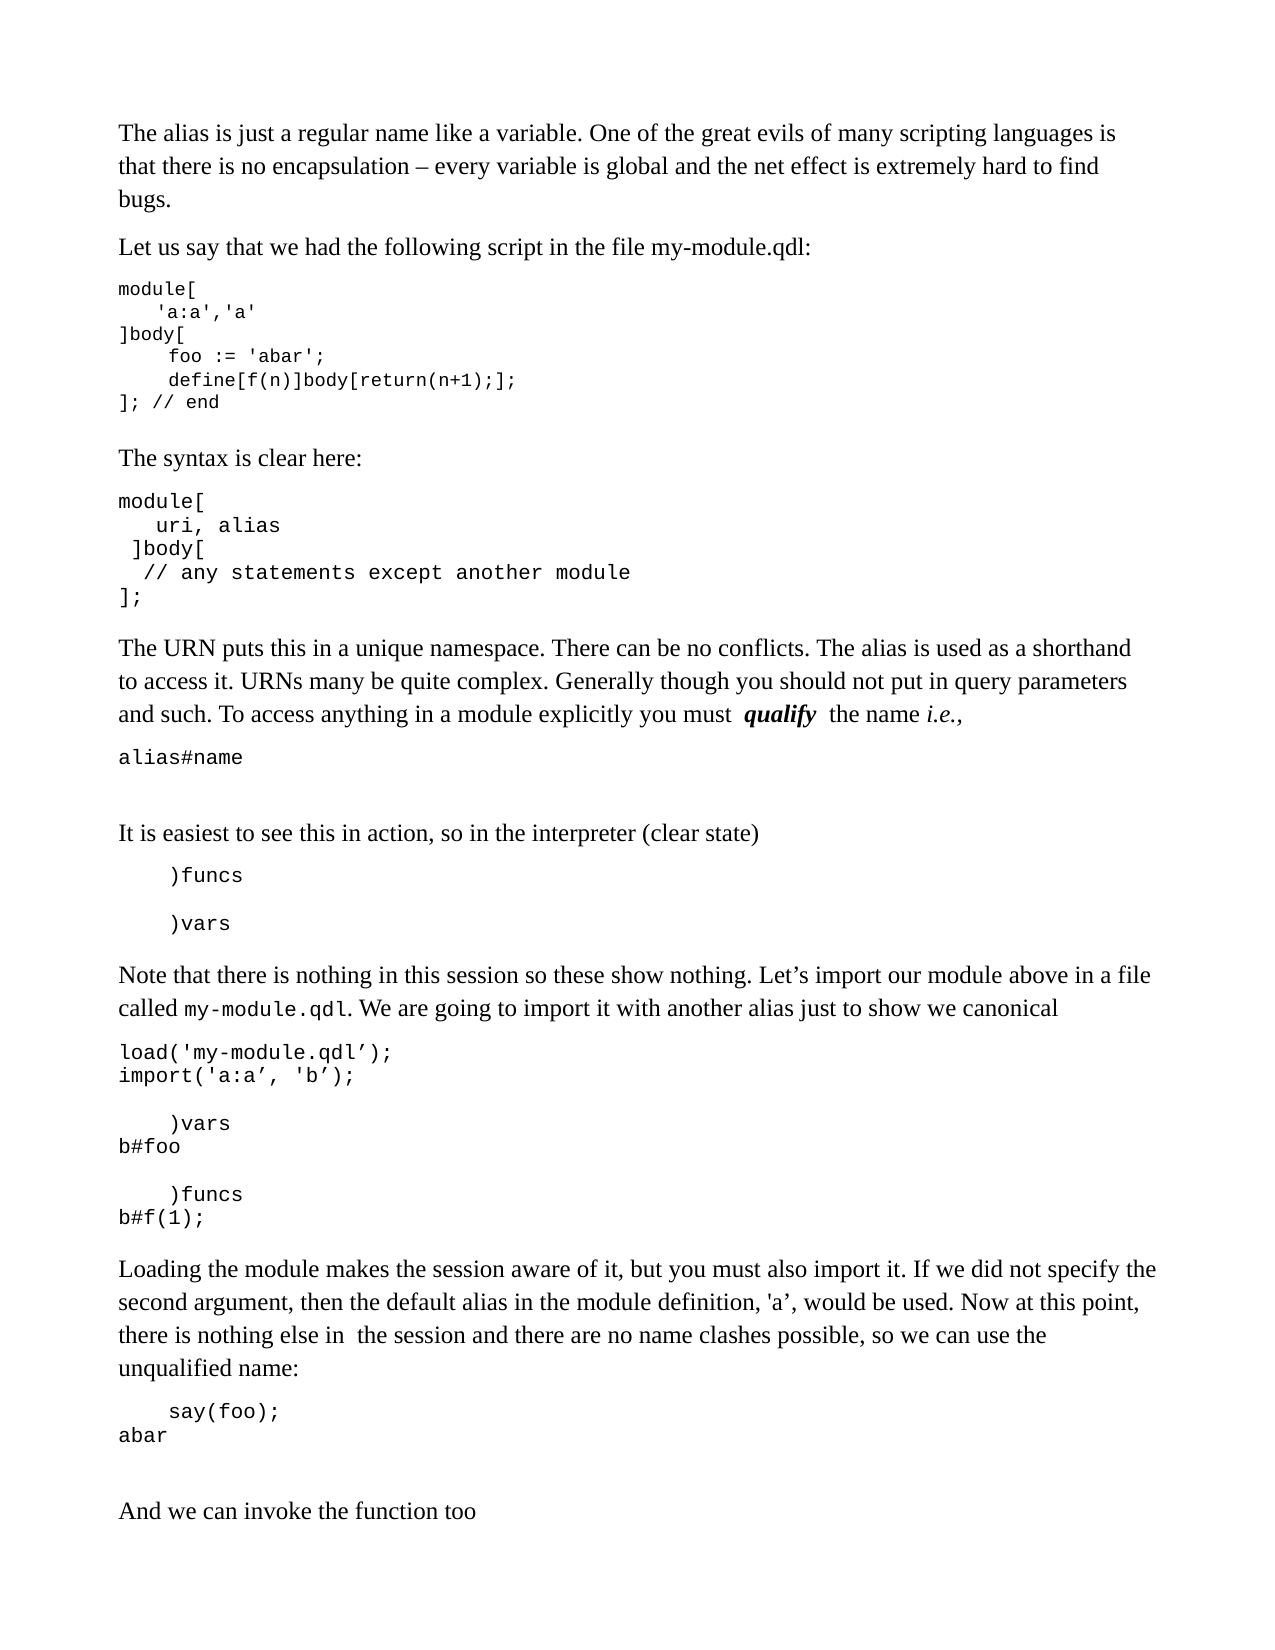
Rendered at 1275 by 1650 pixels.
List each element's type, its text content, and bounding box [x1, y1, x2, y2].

text say(foo); [118, 1401, 1157, 1425]
text )funcs [118, 1183, 1157, 1207]
text ]body[ [118, 324, 1157, 346]
text module[ [118, 491, 1157, 515]
text foo := 'abar'; [118, 346, 1157, 369]
text Loading the module makes the session aware of it, but you must also import it. If we did not specify the second argument, then the default alias in the module definition, 'a’, would be used. Now at this point, there is nothing else in the session and there are no name clashes possible, so we can use the unqualified name: [118, 1254, 1157, 1382]
text define[f(n)]body[return(n+1);]; [118, 369, 1157, 393]
text The alias is just a regular name like a variable. One of the great evils of many scripting languages is that there is no encapsulation – every variable is global and the net effect is extremely hard to find bugs. [118, 118, 1157, 213]
text The URN puts this in a unique namespace. There can be no conflicts. The alias is used as a shorthand to access it. URNs many be quite complex. Generally though you should not put in query parameters and such. To access anything in a module explicitly you must qualify the name i.e., [118, 633, 1157, 728]
text b#f(1); [118, 1207, 1157, 1231]
text )vars [118, 1113, 1157, 1136]
text load('my-module.qdl’); [118, 1042, 1157, 1065]
text Let us say that we had the following script in the file my-module.qdl: [118, 232, 1157, 261]
text The syntax is clear here: [118, 443, 1157, 472]
text import('a:a’, 'b’); [118, 1065, 1157, 1089]
text 'a:a','a' [118, 301, 1157, 324]
text ]body[ [118, 538, 1157, 562]
text uri, alias [118, 515, 1157, 538]
text module[ [118, 279, 1157, 301]
text // any statements except another module [118, 562, 1157, 586]
text abar [118, 1425, 1157, 1448]
text It is easiest to see this in action, so in the interpreter (clear state) [118, 818, 1157, 847]
text alias#name [118, 747, 1157, 770]
text b#foo [118, 1136, 1157, 1160]
text )vars [118, 913, 1157, 936]
text ]; // end [118, 393, 1157, 414]
text Note that there is nothing in this session so these show nothing. Let’s import our module above in a file called my-module.qdl. We are going to import it with another alias just to show we canonical [118, 960, 1157, 1023]
text And we can invoke the function too [118, 1496, 1157, 1525]
text ]; [118, 586, 1157, 609]
text )funcs [118, 866, 1157, 889]
